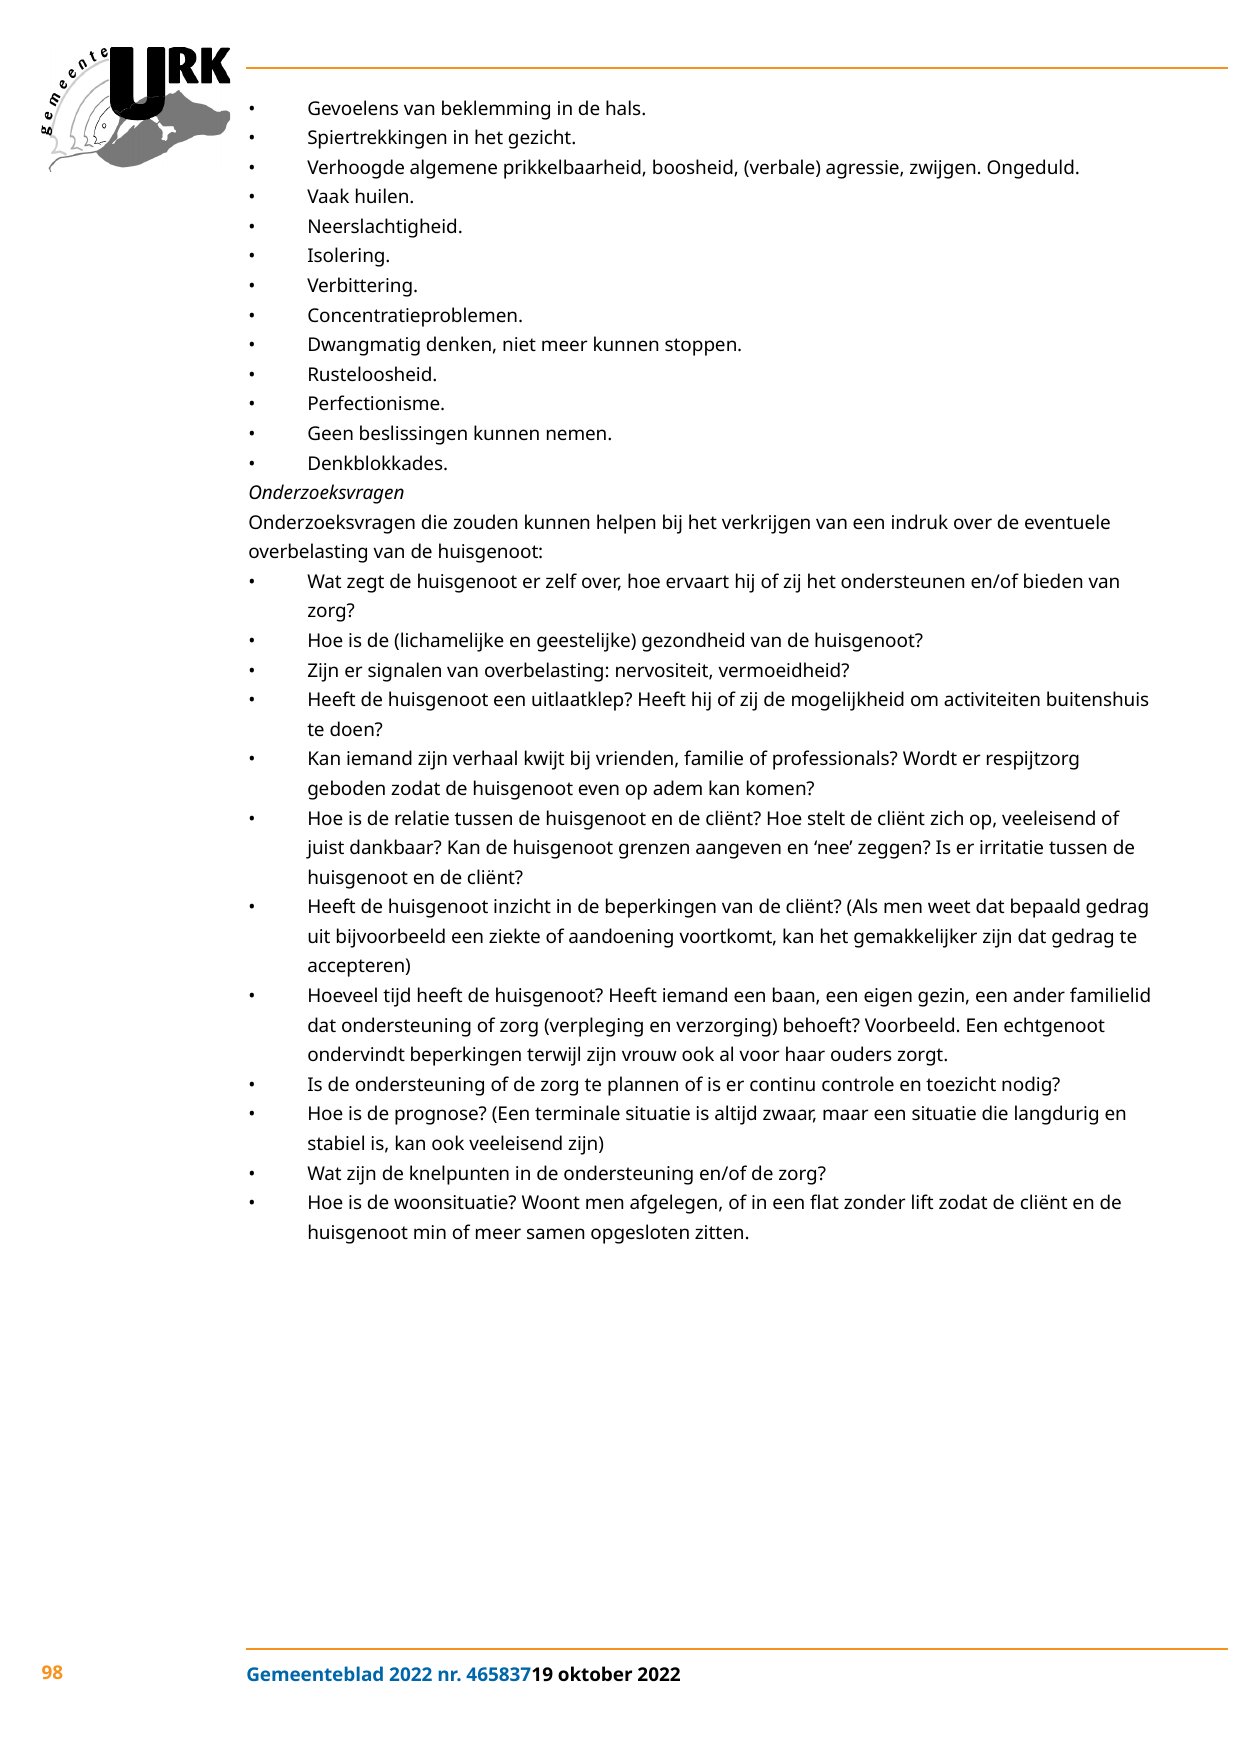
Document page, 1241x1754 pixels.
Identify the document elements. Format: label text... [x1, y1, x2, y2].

list Wat zijn de knelpunten in de ondersteuning en/of de zorg? [248, 1160, 1152, 1186]
list Neerslachtigheid. [248, 213, 1152, 239]
list Verhoogde algemene prikkelbaarheid, boosheid, (verbale) agressie, zwijgen. Ongeduld. [248, 154, 1152, 180]
list Spiertrekkingen in het gezicht. [248, 124, 1152, 150]
list Hoeveel tijd heeft de huisgenoot? Heeft iemand een baan, een eigen gezin, een ander familielid dat ondersteuning of zorg (verpleging en verzorging) behoeft? Voorbeeld. Een echtgenoot ondervindt beperkingen terwijl zijn vrouw ook al voor haar ouders zorgt. [248, 982, 1152, 1067]
list Dwangmatig denken, niet meer kunnen stoppen. [248, 331, 1152, 357]
list Heeft de huisgenoot inzicht in de beperkingen van de cliënt? (Als men weet dat bepaald gedrag uit bijvoorbeeld een ziekte of aandoening voortkomt, kan het gemakkelijker zijn dat gedrag te accepteren) [248, 893, 1152, 978]
list Gevoelens van beklemming in de hals. [248, 95, 1152, 121]
list Vaak huilen. [248, 183, 1152, 209]
list Hoe is de prognose? (Een terminale situatie is altijd zwaar, maar een situatie die langdurig en stabiel is, kan ook veeleisend zijn) [248, 1101, 1152, 1156]
text Onderzoeksvragen die zouden kunnen helpen bij het verkrijgen van een indruk over de eventuele overbelasting van de huisgenoot: [248, 509, 1152, 564]
list Hoe is de relatie tussen de huisgenoot en de cliënt? Hoe stelt de cliënt zich op, veeleisend of juist dankbaar? Kan de huisgenoot grenzen aangeven en ‘nee’ zeggen? Is er irritatie tussen de huisgenoot en de cliënt? [248, 805, 1152, 890]
list Hoe is de (lichamelijke en geestelijke) gezondheid van de huisgenoot? [248, 627, 1152, 653]
list Concentratieproblemen. [248, 302, 1152, 328]
list Heeft de huisgenoot een uitlaatklep? Heeft hij of zij de mogelijkheid om activiteiten buitenshuis te doen? [248, 686, 1152, 742]
list Kan iemand zijn verhaal kwijt bij vrienden, familie of professionals? Wordt er respijtzorg geboden zodat de huisgenoot even op adem kan komen? [248, 746, 1152, 801]
list Verbittering. [248, 272, 1152, 298]
list Wat zegt de huisgenoot er zelf over, hoe ervaart hij of zij het ondersteunen en/of bieden van zorg? [248, 568, 1152, 623]
list Isolering. [248, 243, 1152, 268]
list Is de ondersteuning of de zorg te plannen of is er continu controle en toezicht nodig? [248, 1071, 1152, 1097]
list Perfectionisme. [248, 391, 1152, 416]
list Rusteloosheid. [248, 361, 1152, 387]
list Zijn er signalen van overbelasting: nervositeit, vermoeidheid? [248, 657, 1152, 683]
picture [41, 47, 231, 172]
list Denkblokkades. [248, 450, 1152, 476]
text Onderzoeksvragen [248, 479, 1152, 505]
list Geen beslissingen kunnen nemen. [248, 420, 1152, 446]
list Hoe is de woonsituatie? Woont men afgelegen, of in een flat zonder lift zodat de cliënt en de huisgenoot min of meer samen opgesloten zitten. [248, 1189, 1152, 1245]
